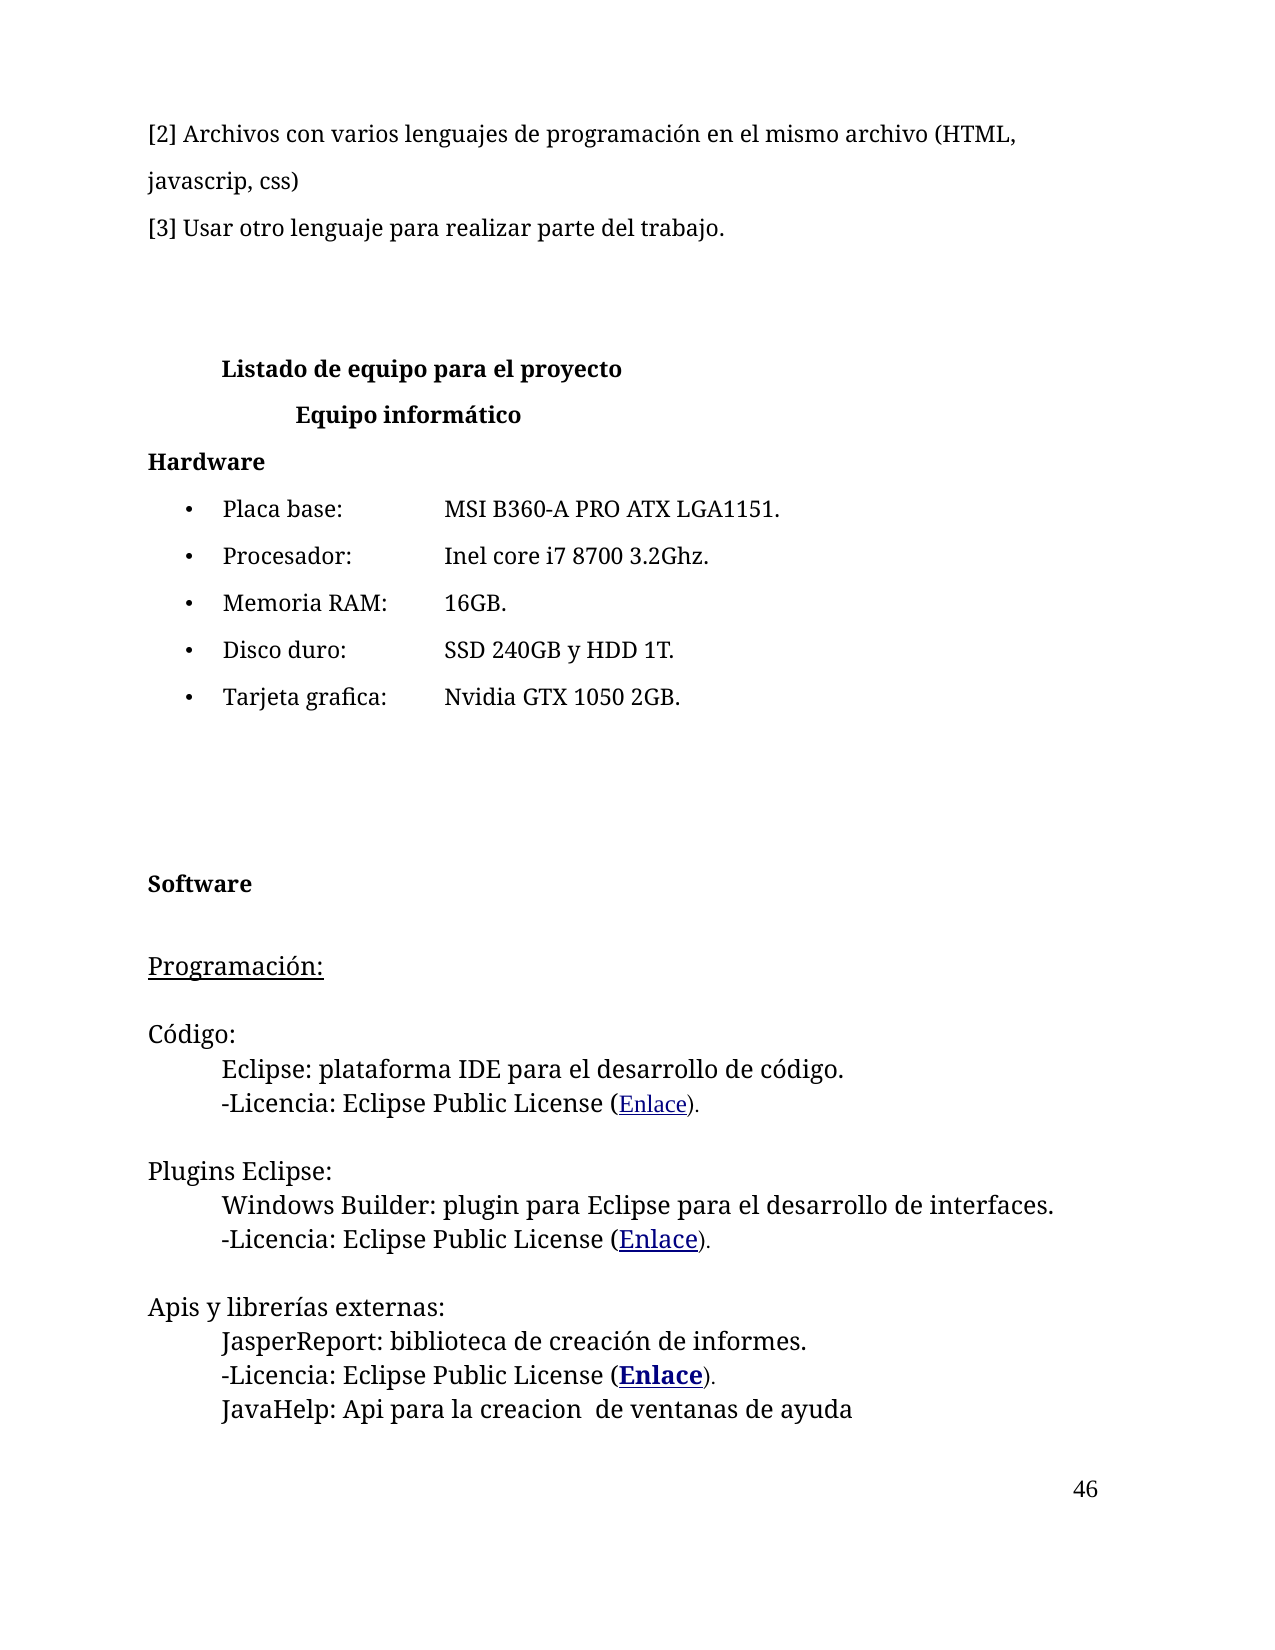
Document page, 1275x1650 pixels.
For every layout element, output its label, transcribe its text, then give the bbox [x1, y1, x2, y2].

text Programación: [148, 949, 1098, 983]
text Eclipse: plataforma IDE para el desarrollo de código. [148, 1051, 1098, 1085]
text -Licencia: Eclipse Public License (Enlace). [148, 1085, 1098, 1119]
text Software [148, 868, 1098, 899]
text Equipo informático [148, 399, 1098, 431]
text Listado de equipo para el proyecto [148, 352, 1098, 384]
text -Licencia: Eclipse Public License (Enlace). [148, 1222, 1098, 1256]
list Disco duro: SSD 240GB y HDD 1T. [185, 634, 1098, 665]
list Memoria RAM: 16GB. [185, 587, 1098, 618]
text JasperReport: biblioteca de creación de informes. [148, 1324, 1098, 1358]
text JavaHelp: Api para la creacion de ventanas de ayuda [148, 1392, 1098, 1426]
text Plugins Eclipse: [148, 1153, 1098, 1187]
text Windows Builder: plugin para Eclipse para el desarrollo de interfaces. [148, 1187, 1098, 1222]
text -Licencia: Eclipse Public License (Enlace). [148, 1358, 1098, 1392]
list Tarjeta grafica: Nvidia GTX 1050 2GB. [185, 681, 1098, 712]
text [2] Archivos con varios lenguajes de programación en el mismo archivo (HTML, javascrip, css) [148, 118, 1098, 196]
list Procesador: Inel core i7 8700 3.2Ghz. [185, 540, 1098, 571]
list Placa base: MSI B360-A PRO ATX LGA1151. [185, 493, 1098, 524]
text Código: [148, 1017, 1098, 1051]
text [3] Usar otro lenguaje para realizar parte del trabajo. [148, 212, 1098, 243]
text Hardware [148, 446, 1098, 477]
text Apis y librerías externas: [148, 1290, 1098, 1324]
